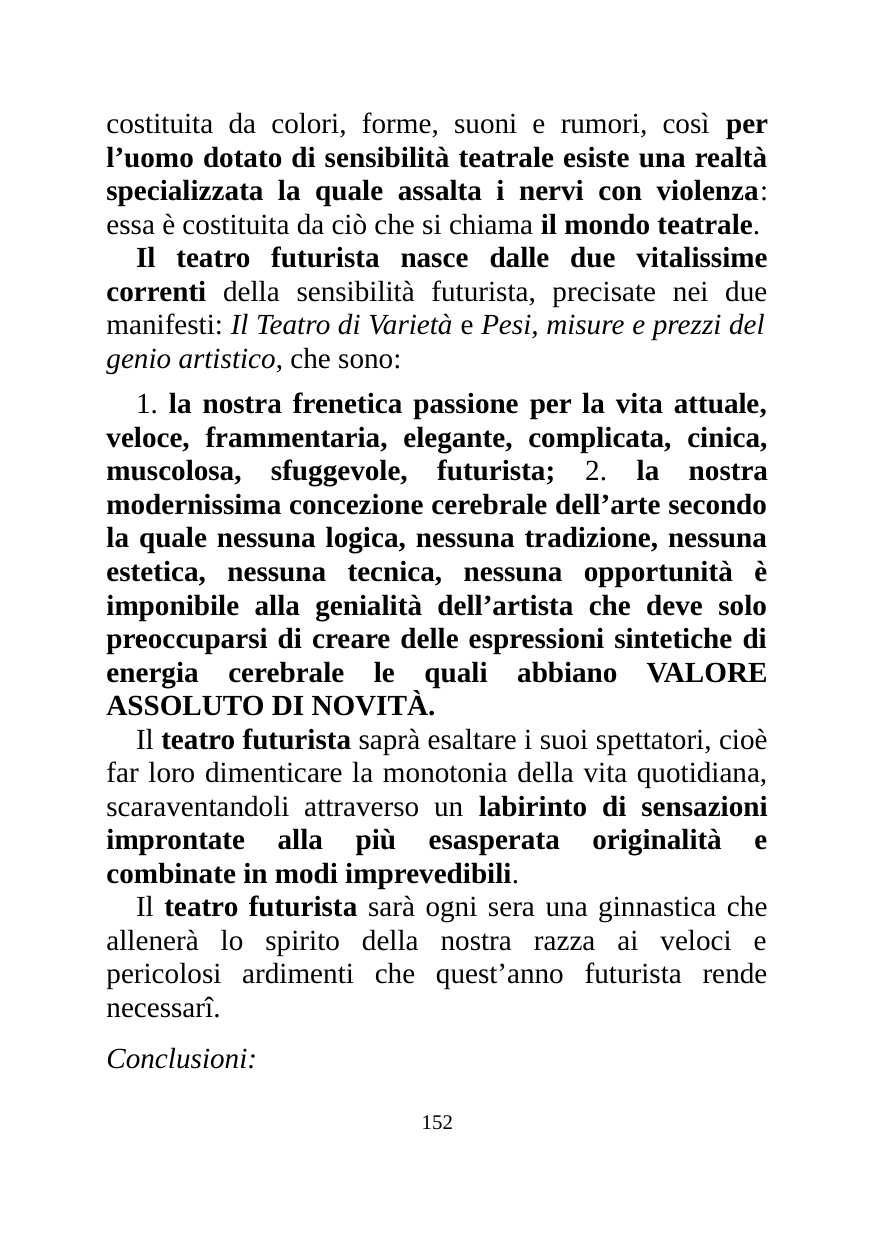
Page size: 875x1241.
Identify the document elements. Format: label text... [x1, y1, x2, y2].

text costituita da colori, forme, suoni e rumori, così per l’uomo dotato di sensibilità teatrale esiste una realtà specializzata la quale assalta i nervi con violenza: essa è costituita da ciò che si chiama il mondo teatrale. [106, 106, 768, 240]
text Conclusioni: [106, 1041, 768, 1075]
text Il teatro futurista saprà esaltare i suoi spettatori, cioè far loro dimenticare la monotonia della vita quotidiana, scaraventandoli attraverso un labirinto di sensazioni improntate alla più esasperata originalità e combinate in modi imprevedibili. [106, 722, 768, 889]
text 1. la nostra frenetica passione per la vita attuale, veloce, frammentaria, elegante, complicata, cinica, muscolosa, sfuggevole, futurista; 2. la nostra modernissima concezione cerebrale dell’arte secondo la quale nessuna logica, nessuna tradizione, nessuna estetica, nessuna tecnica, nessuna opportunità è imponibile alla genialità dell’artista che deve solo preoccuparsi di creare delle espressioni sintetiche di energia cerebrale le quali abbiano VALORE ASSOLUTO DI NOVITÀ. [106, 386, 768, 722]
text Il teatro futurista sarà ogni sera una ginnastica che allenerà lo spirito della nostra razza ai veloci e pericolosi ardimenti che quest’anno futurista rende necessarî. [106, 889, 768, 1024]
text Il teatro futurista nasce dalle due vitalissime correnti della sensibilità futurista, precisate nei due manifesti: Il Teatro di Varietà e Pesi, misure e prezzi del genio artistico, che sono: [106, 240, 768, 374]
